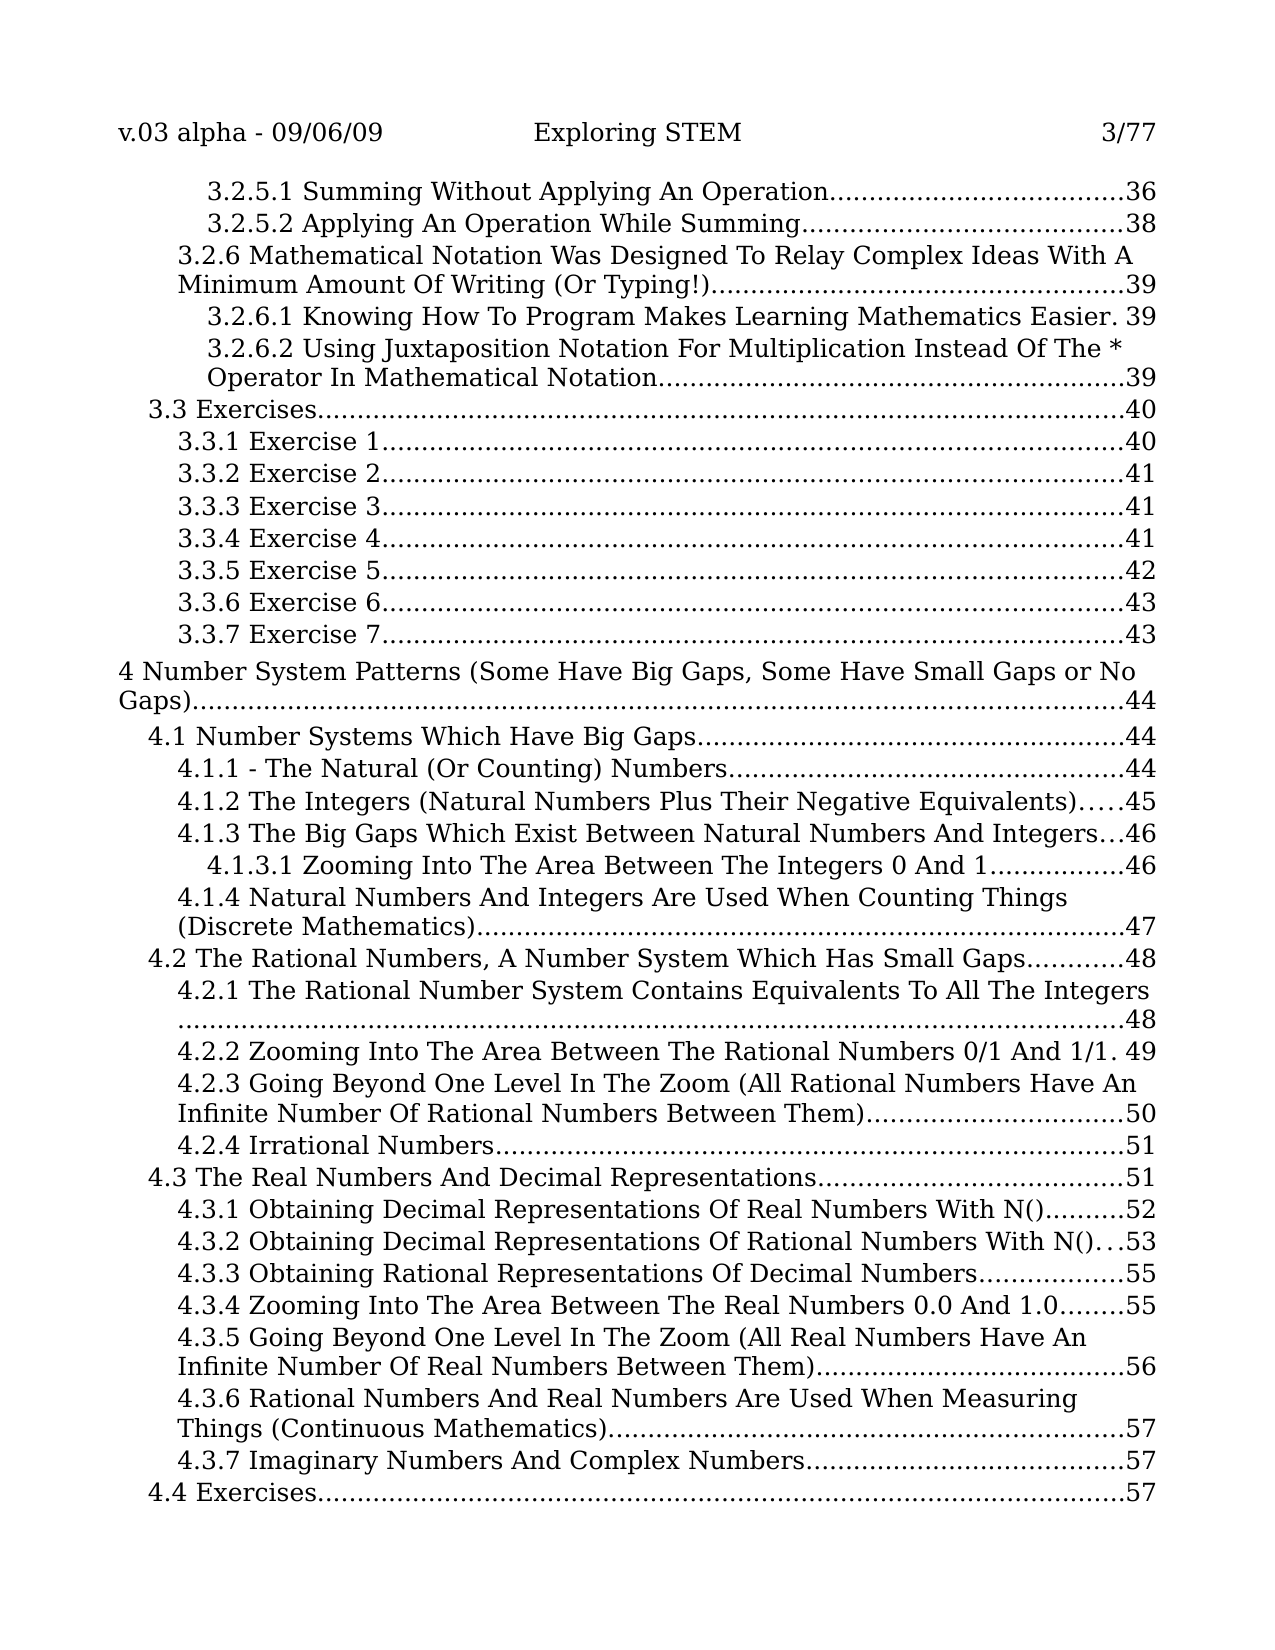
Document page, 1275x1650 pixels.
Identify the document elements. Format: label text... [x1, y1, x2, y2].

text 3.3.2 Exercise 2 41 [177, 460, 1157, 489]
text 3.3.7 Exercise 7 43 [177, 620, 1157, 649]
text 3.3.3 Exercise 3 41 [177, 492, 1157, 521]
text 3.3.5 Exercise 5 42 [177, 556, 1157, 585]
text 3.2.6 Mathematical Notation Was Designed To Relay Complex Ideas With A Minimum Amount Of Writing (Or Typing!) 39 [177, 241, 1157, 299]
text 3.3.4 Exercise 4 41 [177, 524, 1157, 553]
text 4.2.3 Going Beyond One Level In The Zoom (All Rational Numbers Have An Infinite Number Of Rational Numbers Between Them) 50 [177, 1070, 1157, 1128]
text 4.3.5 Going Beyond One Level In The Zoom (All Real Numbers Have An Infinite Number Of Real Numbers Between Them) 56 [177, 1323, 1157, 1382]
text 3.3.6 Exercise 6 43 [177, 588, 1157, 617]
text 3.2.5.1 Summing Without Applying An Operation 36 [207, 177, 1157, 206]
text 4.2.1 The Rational Number System Contains Equivalents To All The Integers 48 [177, 976, 1157, 1035]
text 4.2.4 Irrational Numbers 51 [177, 1131, 1157, 1160]
text 4.3.4 Zooming Into The Area Between The Real Numbers 0.0 And 1.0 55 [177, 1291, 1157, 1321]
text 4.3.1 Obtaining Decimal Representations Of Real Numbers With N() 52 [177, 1195, 1157, 1224]
text 4.1.3 The Big Gaps Which Exist Between Natural Numbers And Integers 46 [177, 819, 1157, 848]
text 3.2.6.2 Using Juxtaposition Notation For Multiplication Instead Of The * Operator In Mathematical Notation 39 [207, 334, 1157, 393]
text 4.1.4 Natural Numbers And Integers Are Used When Counting Things (Discrete Mathematics) 47 [177, 883, 1157, 941]
text 4.3.6 Rational Numbers And Real Numbers Are Used When Measuring Things (Continuous Mathematics). 57 [177, 1385, 1157, 1443]
text 4.2 The Rational Numbers, A Number System Which Has Small Gaps 48 [148, 944, 1157, 973]
text 4.3.7 Imaginary Numbers And Complex Numbers 57 [177, 1446, 1157, 1475]
text 3.3.1 Exercise 1 40 [177, 428, 1157, 457]
text 4.1 Number Systems Which Have Big Gaps 44 [148, 723, 1157, 752]
text 4 Number System Patterns (Some Have Big Gaps, Some Have Small Gaps or No Gaps) 44 [118, 657, 1157, 715]
text 3.2.5.2 Applying An Operation While Summing 38 [207, 209, 1157, 238]
text 3.3 Exercises 40 [148, 396, 1157, 425]
text 4.1.2 The Integers (Natural Numbers Plus Their Negative Equivalents) 45 [177, 787, 1157, 816]
text 4.3 The Real Numbers And Decimal Representations 51 [148, 1163, 1157, 1192]
text 4.3.2 Obtaining Decimal Representations Of Rational Numbers With N() 53 [177, 1227, 1157, 1256]
text 4.2.2 Zooming Into The Area Between The Rational Numbers 0/1 And 1/1 49 [177, 1038, 1157, 1067]
text 4.4 Exercises 57 [148, 1478, 1157, 1507]
text 4.1.1 - The Natural (Or Counting) Numbers 44 [177, 755, 1157, 784]
text 4.3.3 Obtaining Rational Representations Of Decimal Numbers 55 [177, 1259, 1157, 1288]
text 3.2.6.1 Knowing How To Program Makes Learning Mathematics Easier 39 [207, 302, 1157, 331]
text 4.1.3.1 Zooming Into The Area Between The Integers 0 And 1 46 [207, 851, 1157, 880]
